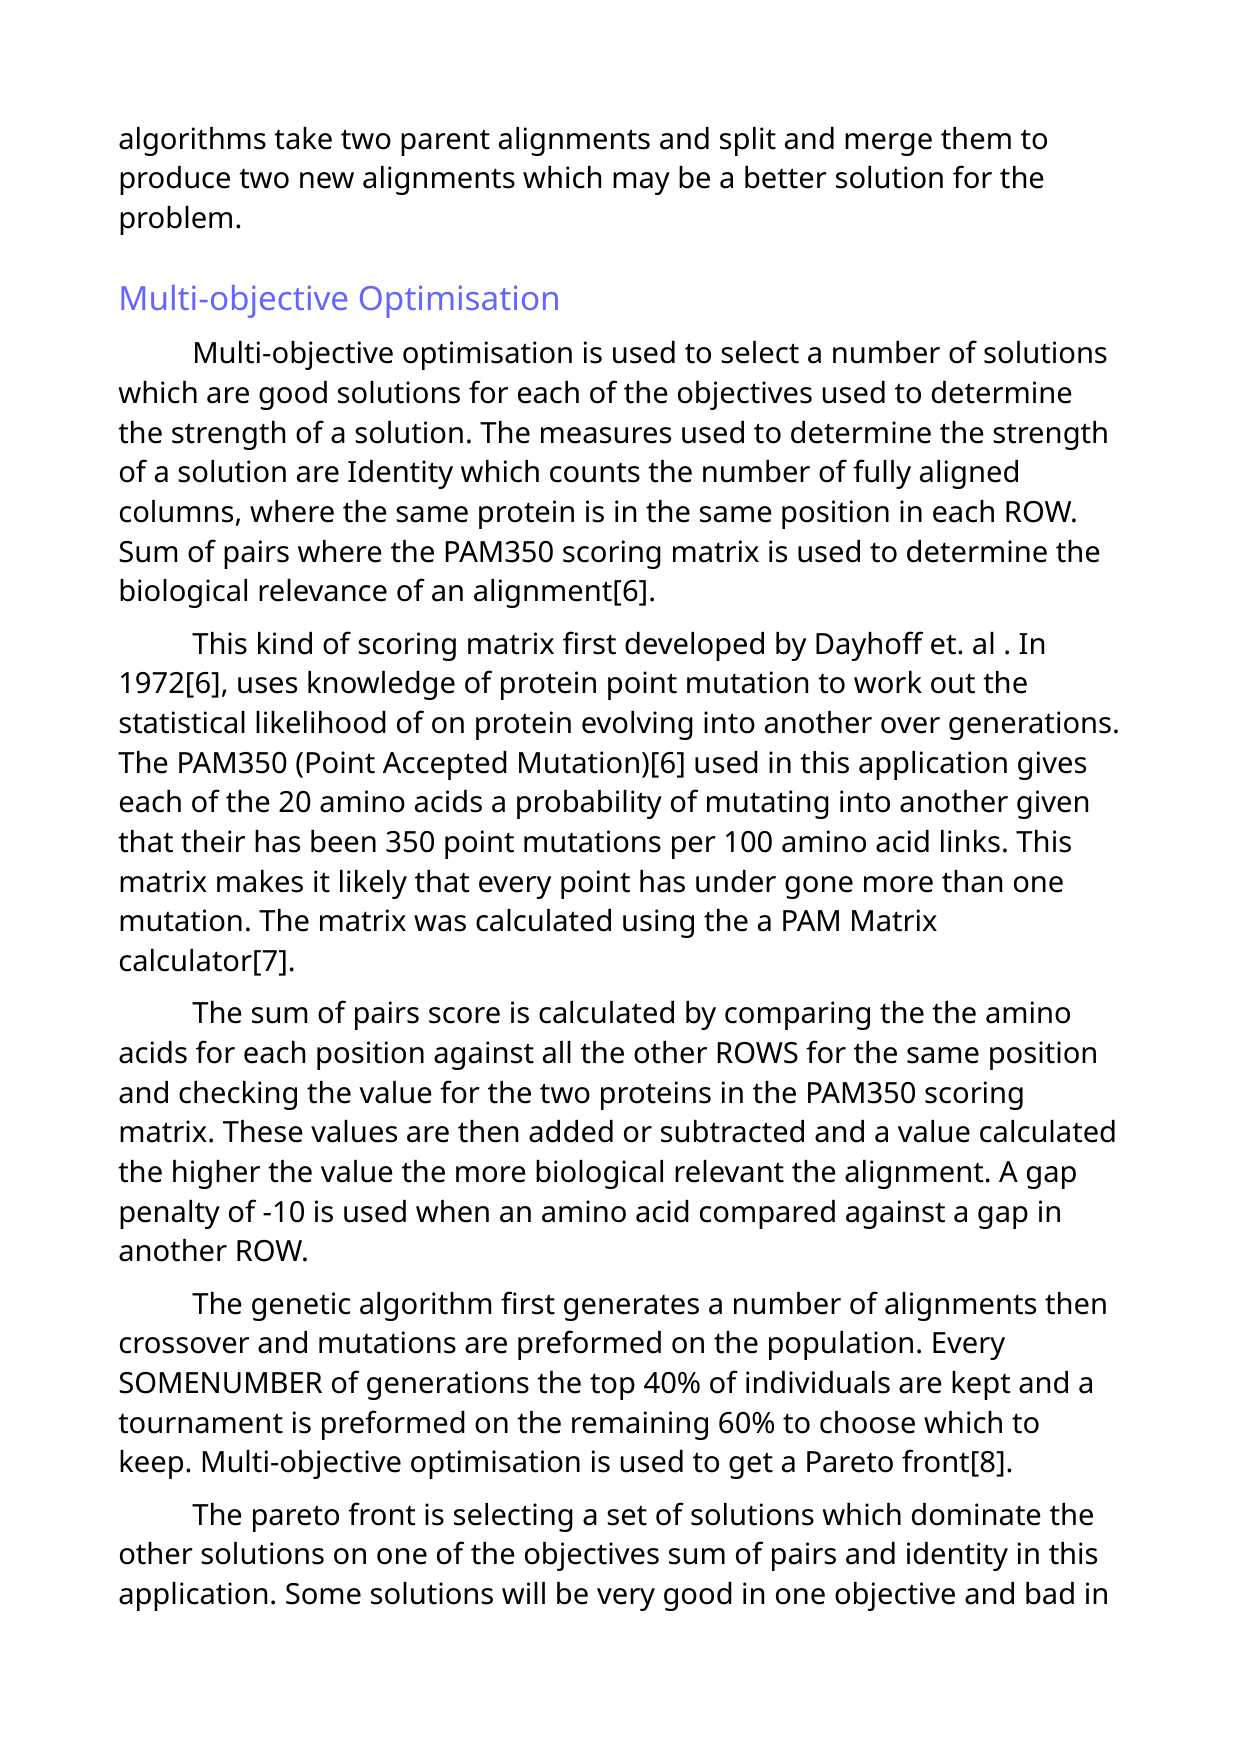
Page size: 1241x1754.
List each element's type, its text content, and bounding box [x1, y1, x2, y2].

text The pareto front is selecting a set of solutions which dominate the other solutions on one of the objectives sum of pairs and identity in this application. Some solutions will be very good in one objective and bad in [118, 1494, 1122, 1613]
text The sum of pairs score is calculated by comparing the the amino acids for each position against all the other ROWS for the same position and checking the value for the two proteins in the PAM350 scoring matrix. These values are then added or subtracted and a value calculated the higher the value the more biological relevant the alignment. A gap penalty of -10 is used when an amino acid compared against a gap in another ROW. [118, 993, 1122, 1270]
text The genetic algorithm first generates a number of alignments then crossover and mutations are preformed on the population. Every SOMENUMBER of generations the top 40% of individuals are kept and a tournament is preformed on the remaining 60% to choose which to keep. Multi-objective optimisation is used to get a Pareto front[8]. [118, 1283, 1122, 1481]
subtitle Multi-objective Optimisation [118, 275, 1122, 320]
text Multi-objective optimisation is used to select a number of solutions which are good solutions for each of the objectives used to determine the strength of a solution. The measures used to determine the strength of a solution are Identity which counts the number of fully aligned columns, where the same protein is in the same position in each ROW. Sum of pairs where the PAM350 scoring matrix is used to determine the biological relevance of an alignment[6]. [118, 333, 1122, 610]
text algorithms take two parent alignments and split and merge them to produce two new alignments which may be a better solution for the problem. [118, 118, 1122, 237]
text This kind of scoring matrix first developed by Dayhoff et. al . In 1972[6], uses knowledge of protein point mutation to work out the statistical likelihood of on protein evolving into another over generations. The PAM350 (Point Accepted Mutation)[6] used in this application gives each of the 20 amino acids a probability of mutating into another given that their has been 350 point mutations per 100 amino acid links. This matrix makes it likely that every point has under gone more than one mutation. The matrix was calculated using the a PAM Matrix calculator[7]. [118, 623, 1122, 980]
